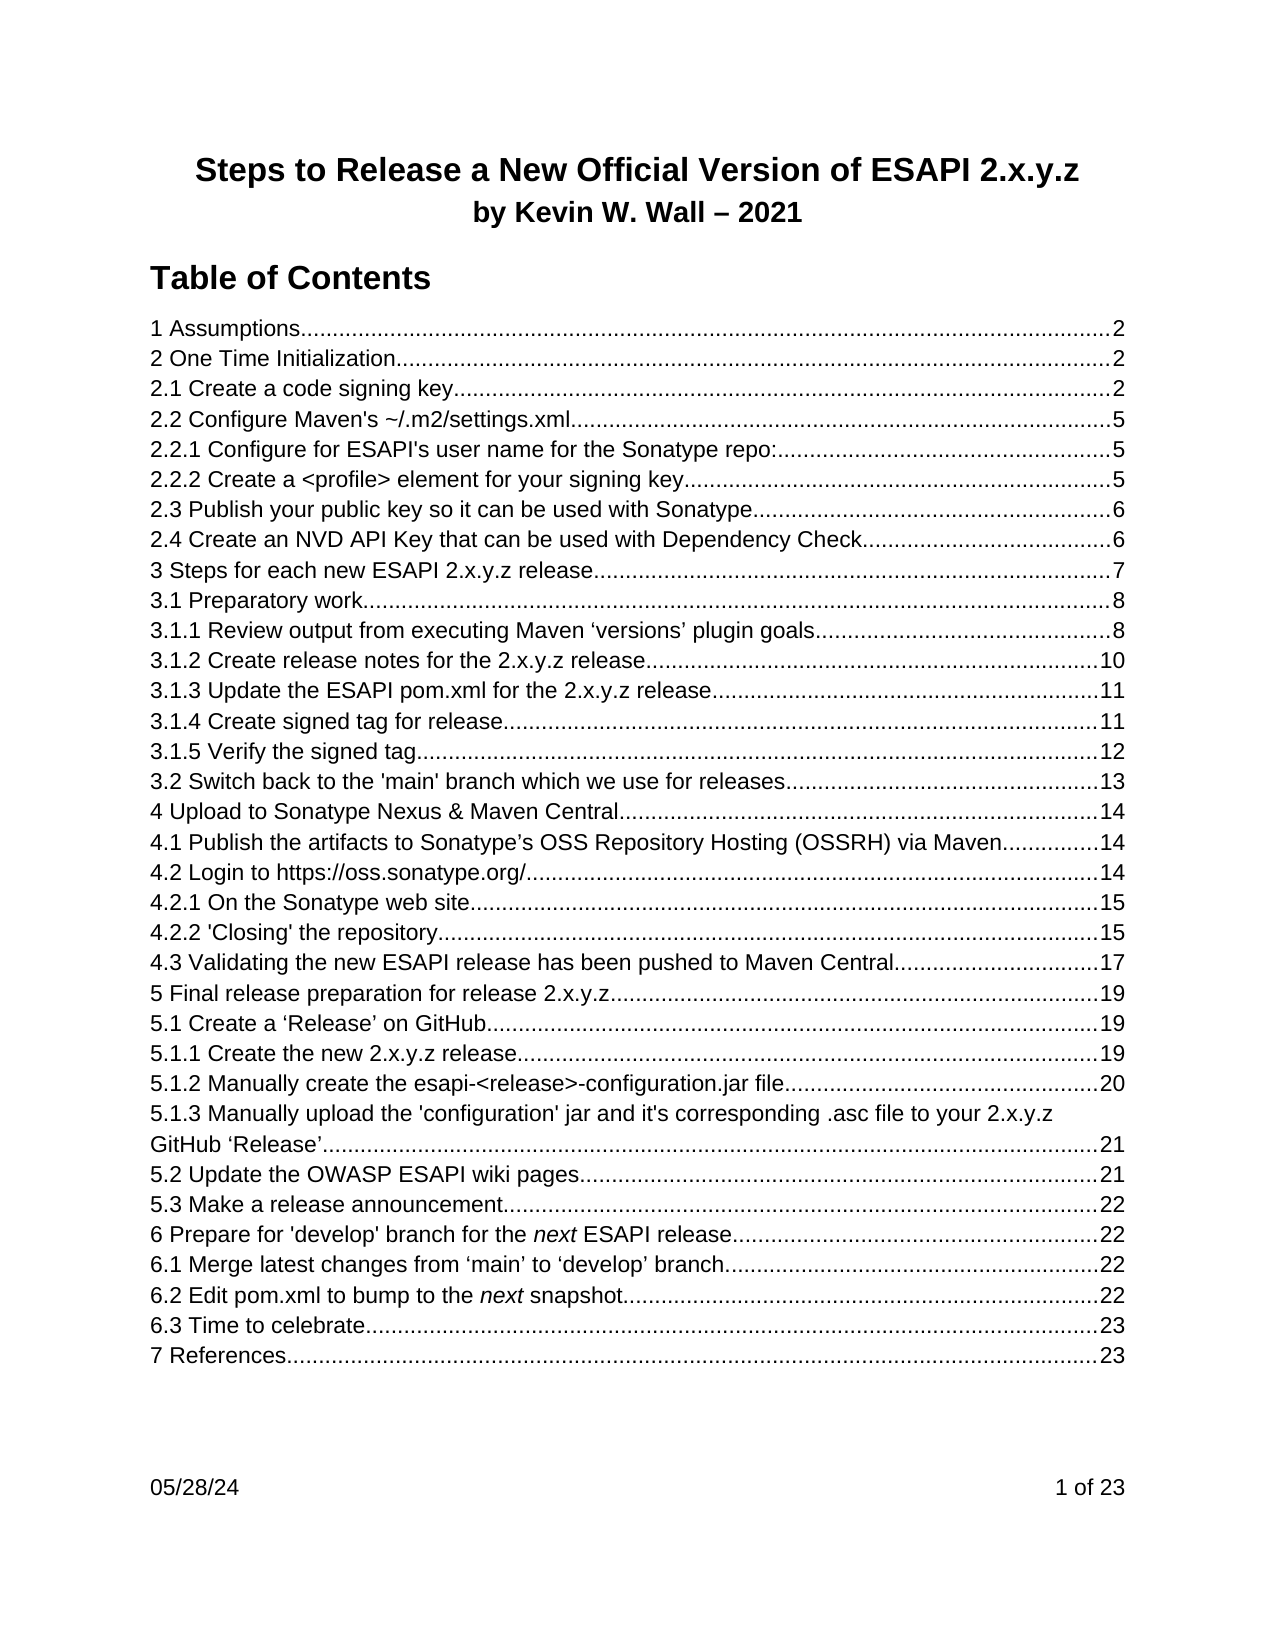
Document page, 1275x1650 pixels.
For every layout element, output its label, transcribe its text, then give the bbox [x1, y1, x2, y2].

text 5.3 Make a release announcement 22 [150, 1191, 1125, 1217]
text 4.2.2 'Closing' the repository 15 [150, 919, 1125, 945]
text 4.2.1 On the Sonatype web site 15 [150, 889, 1125, 915]
title Steps to Release a New Official Version of ESAPI 2.x.y.z [150, 150, 1125, 188]
text 3.1.1 Review output from executing Maven ‘versions’ plugin goals 8 [150, 617, 1125, 643]
text 2.3 Publish your public key so it can be used with Sonatype 6 [150, 496, 1125, 522]
text 3.1.4 Create signed tag for release 11 [150, 708, 1125, 734]
text 4 Upload to Sonatype Nexus & Maven Central 14 [150, 798, 1125, 824]
text 2.1 Create a code signing key 2 [150, 375, 1125, 402]
text 1 Assumptions 2 [150, 315, 1125, 341]
text 3.1.3 Update the ESAPI pom.xml for the 2.x.y.z release 11 [150, 677, 1125, 704]
text 3 Steps for each new ESAPI 2.x.y.z release 7 [150, 557, 1125, 583]
text 3.1 Preparatory work 8 [150, 587, 1125, 613]
text 4.1 Publish the artifacts to Sonatype’s OSS Repository Hosting (OSSRH) via Maven 14 [150, 828, 1125, 855]
text 2.2.2 Create a <profile> element for your signing key 5 [150, 466, 1125, 492]
text 6.3 Time to celebrate 23 [150, 1312, 1125, 1338]
text by Kevin W. Wall – 2021 [150, 195, 1125, 228]
text 2.2.1 Configure for ESAPI's user name for the Sonatype repo: 5 [150, 436, 1125, 462]
text 5.2 Update the OWASP ESAPI wiki pages 21 [150, 1161, 1125, 1187]
text 5.1.2 Manually create the esapi-<release>-configuration.jar file 20 [150, 1070, 1125, 1096]
text 3.1.5 Verify the signed tag 12 [150, 738, 1125, 764]
text 2 One Time Initialization 2 [150, 345, 1125, 371]
text 5 Final release preparation for release 2.x.y.z 19 [150, 979, 1125, 1006]
text 6 Prepare for 'develop' branch for the next ESAPI release 22 [150, 1221, 1125, 1247]
text 6.2 Edit pom.xml to bump to the next snapshot 22 [150, 1282, 1125, 1308]
text 6.1 Merge latest changes from ‘main’ to ‘develop’ branch. 22 [150, 1251, 1125, 1278]
text 5.1 Create a ‘Release’ on GitHub 19 [150, 1010, 1125, 1036]
text 5.1.3 Manually upload the 'configuration' jar and it's corresponding .asc file to your 2.x.y.z GitHub ‘Release’. 21 [150, 1100, 1125, 1157]
text 5.1.1 Create the new 2.x.y.z release 19 [150, 1040, 1125, 1066]
text 3.2 Switch back to the 'main' branch which we use for releases 13 [150, 768, 1125, 794]
text 4.2 Login to https://oss.sonatype.org/ 14 [150, 859, 1125, 885]
text 4.3 Validating the new ESAPI release has been pushed to Maven Central 17 [150, 949, 1125, 976]
text 2.2 Configure Maven's ~/.m2/settings.xml 5 [150, 406, 1125, 432]
subtitle Table of Contents [150, 258, 1125, 297]
text 7 References 23 [150, 1342, 1125, 1368]
text 2.4 Create an NVD API Key that can be used with Dependency Check 6 [150, 526, 1125, 553]
text 3.1.2 Create release notes for the 2.x.y.z release 10 [150, 647, 1125, 673]
